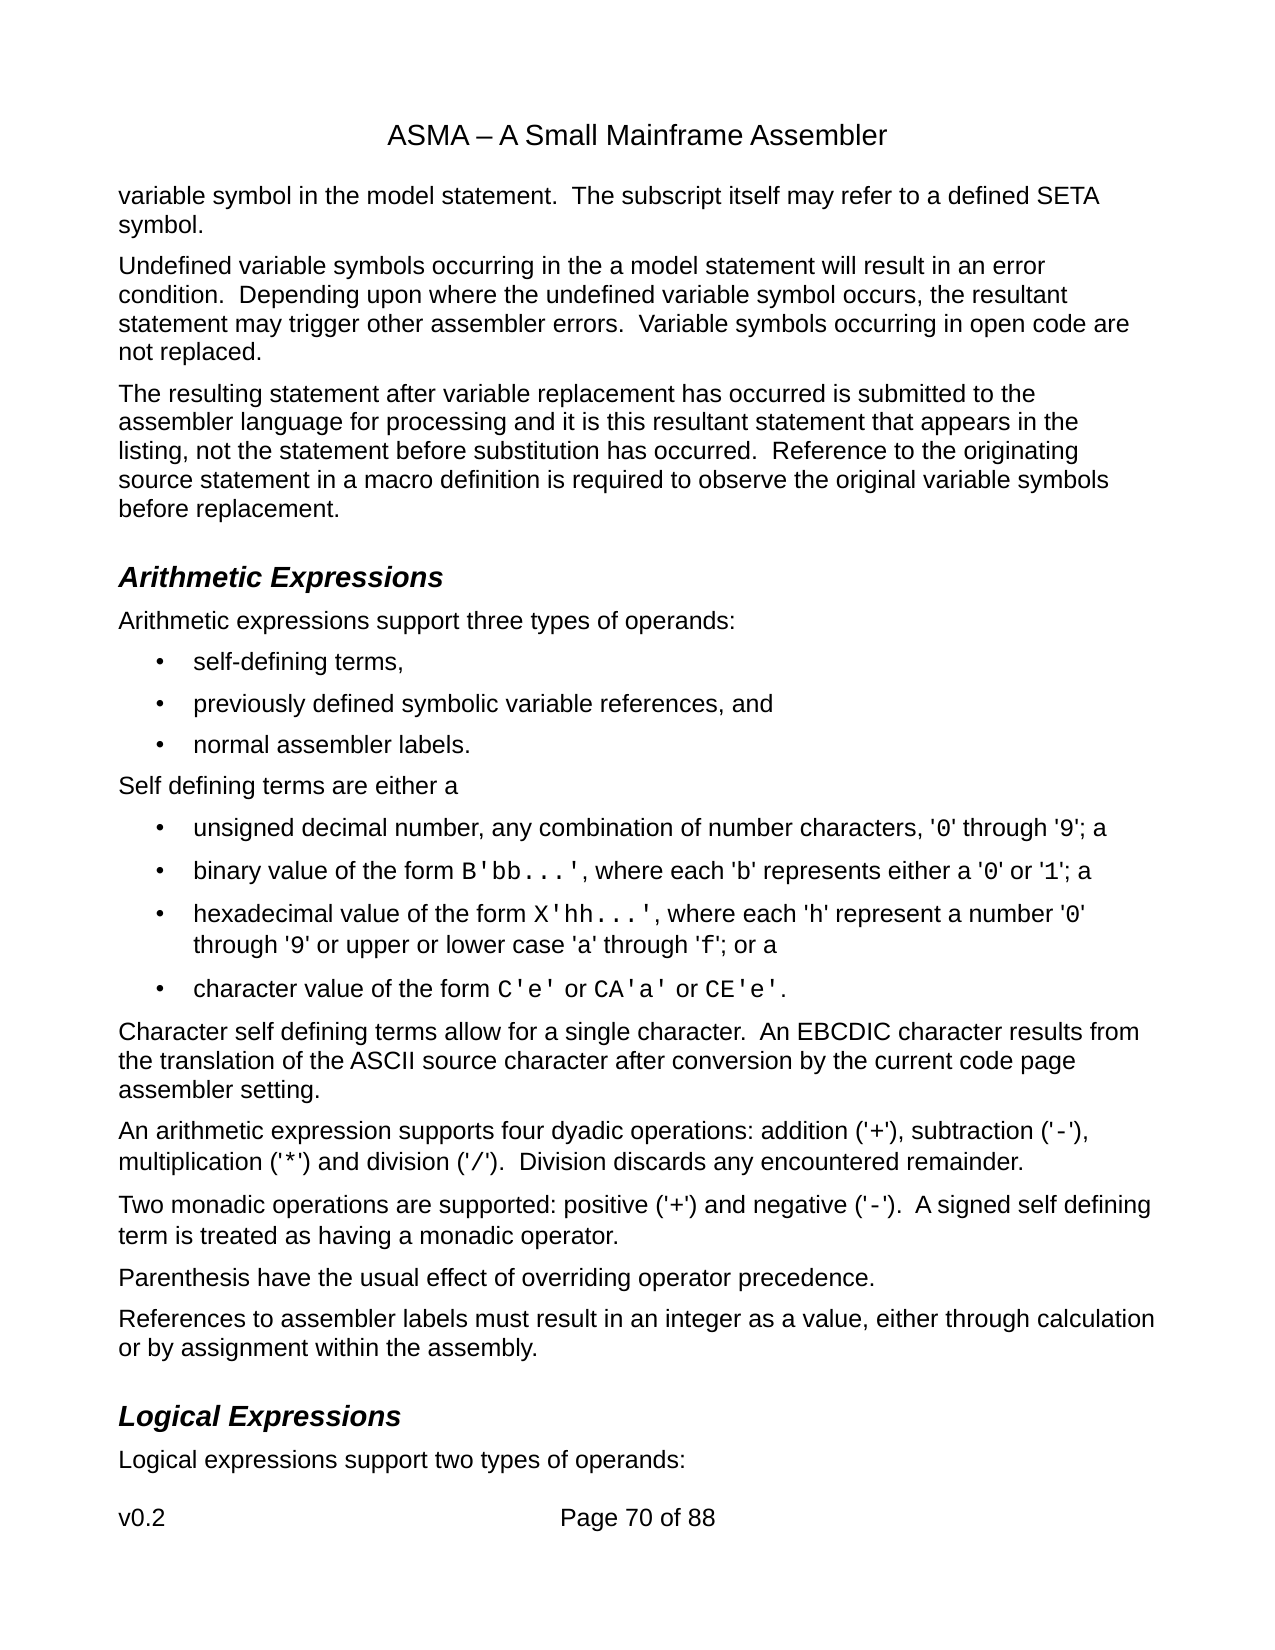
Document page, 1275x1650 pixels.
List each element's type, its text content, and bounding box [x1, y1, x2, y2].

text Logical expressions support two types of operands: [118, 1445, 1157, 1473]
text References to assembler labels must result in an integer as a value, either through calculation or by assignment within the assembly. [118, 1304, 1157, 1361]
list binary value of the form B'bb...', where each 'b' represents either a '0' or '1'; a [156, 856, 1157, 887]
text Arithmetic expressions support three types of operands: [118, 606, 1157, 635]
text Two monadic operations are supported: positive ('+') and negative ('-'). A signed self defining term is treated as having a monadic operator. [118, 1190, 1157, 1250]
text Character self defining terms allow for a single character. An EBCDIC character results from the translation of the ASCII source character after conversion by the current code page assembler setting. [118, 1017, 1157, 1103]
text The resulting statement after variable replacement has occurred is submitted to the assembler language for processing and it is this resultant statement that appears in the listing, not the statement before substitution has occurred. Reference to the originating source statement in a macro definition is required to observe the original variable symbols before replacement. [118, 379, 1157, 522]
text Parenthesis have the usual effect of overriding operator precedence. [118, 1262, 1157, 1291]
list unsigned decimal number, any combination of number characters, '0' through '9'; a [156, 812, 1157, 843]
list previously defined symbolic variable references, and [156, 688, 1157, 717]
subtitle Arithmetic Expressions [118, 560, 1157, 593]
subtitle Logical Expressions [118, 1399, 1157, 1432]
list normal assembler labels. [156, 730, 1157, 759]
list character value of the form C'e' or CA'a' or CE'e'. [156, 974, 1157, 1005]
list hexadecimal value of the form X'hh...', where each 'h' represent a number '0' through '9' or upper or lower case 'a' through 'f'; or a [156, 899, 1157, 961]
text An arithmetic expression supports four dyadic operations: addition ('+'), subtraction ('-'), multiplication ('*') and division ('/'). Division discards any encountered remainder. [118, 1116, 1157, 1178]
text variable symbol in the model statement. The subscript itself may refer to a defined SETA symbol. [118, 181, 1157, 239]
list self-defining terms, [156, 647, 1157, 676]
text Undefined variable symbols occurring in the a model statement will result in an error condition. Depending upon where the undefined variable symbol occurs, the resultant statement may trigger other assembler errors. Variable symbols occurring in open code are not replaced. [118, 251, 1157, 366]
text Self defining terms are either a [118, 771, 1157, 800]
